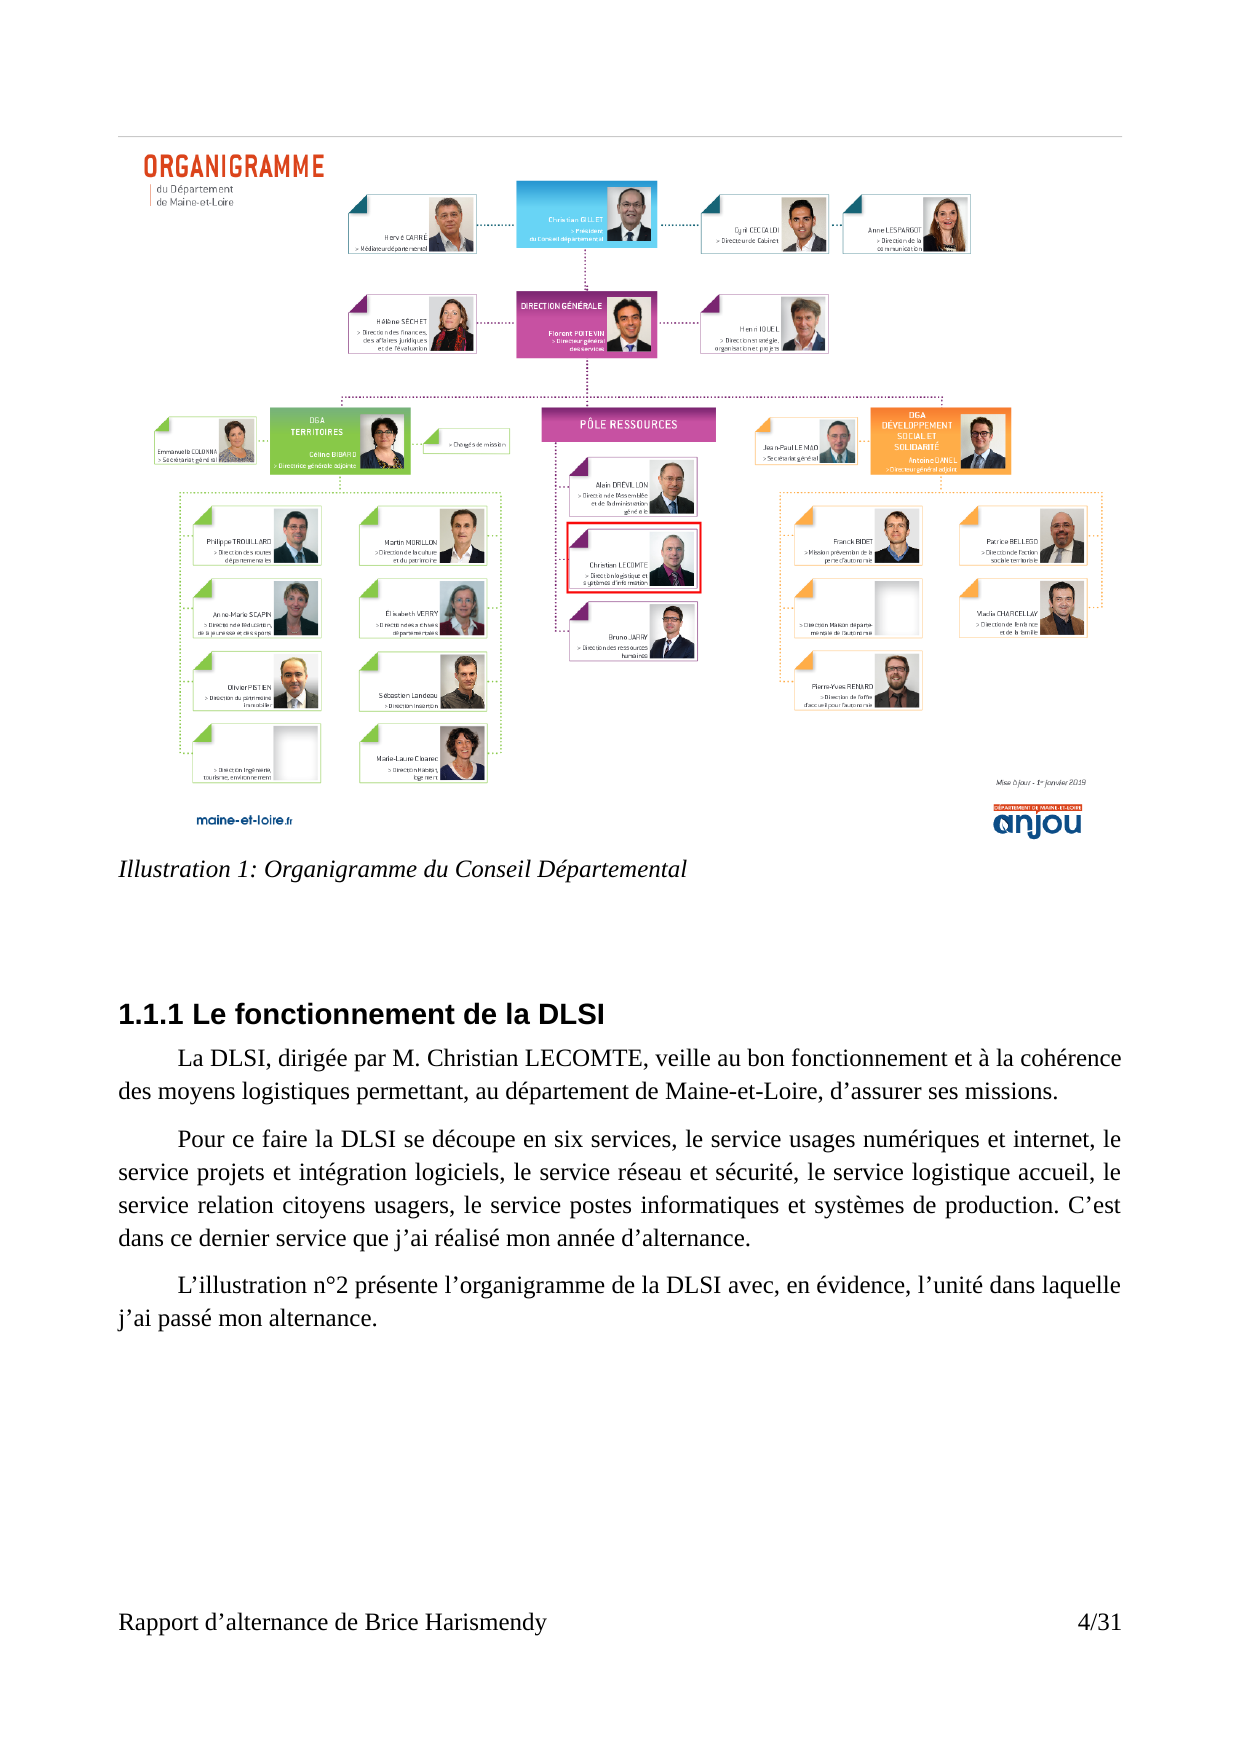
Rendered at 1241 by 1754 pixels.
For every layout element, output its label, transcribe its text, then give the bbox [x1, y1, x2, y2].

text Illustration 1: Organigramme du Conseil Départemental [118, 849, 1122, 883]
text L’illustration n°2 présente l’organigramme de la DLSI avec, en évidence, l’unité dans laquelle j’ai passé mon alternance. [118, 1270, 1122, 1332]
text Pour ce faire la DLSI se découpe en six services, le service usages numériques et internet, le service projets et intégration logiciels, le service réseau et sécurité, le service logistique accueil, le service relation citoyens usagers, le service postes informatiques et systèmes de production. C’est dans ce dernier service que j’ai réalisé mon année d’alternance. [118, 1124, 1122, 1251]
subtitle Le fonctionnement de la DLSI [118, 997, 1122, 1031]
picture [118, 136, 1123, 849]
text La DLSI, dirigée par M. Christian LECOMTE, veille au bon fonctionnement et à la cohérence des moyens logistiques permettant, au département de Maine-et-Loire, d’assurer ses missions. [118, 1043, 1122, 1105]
